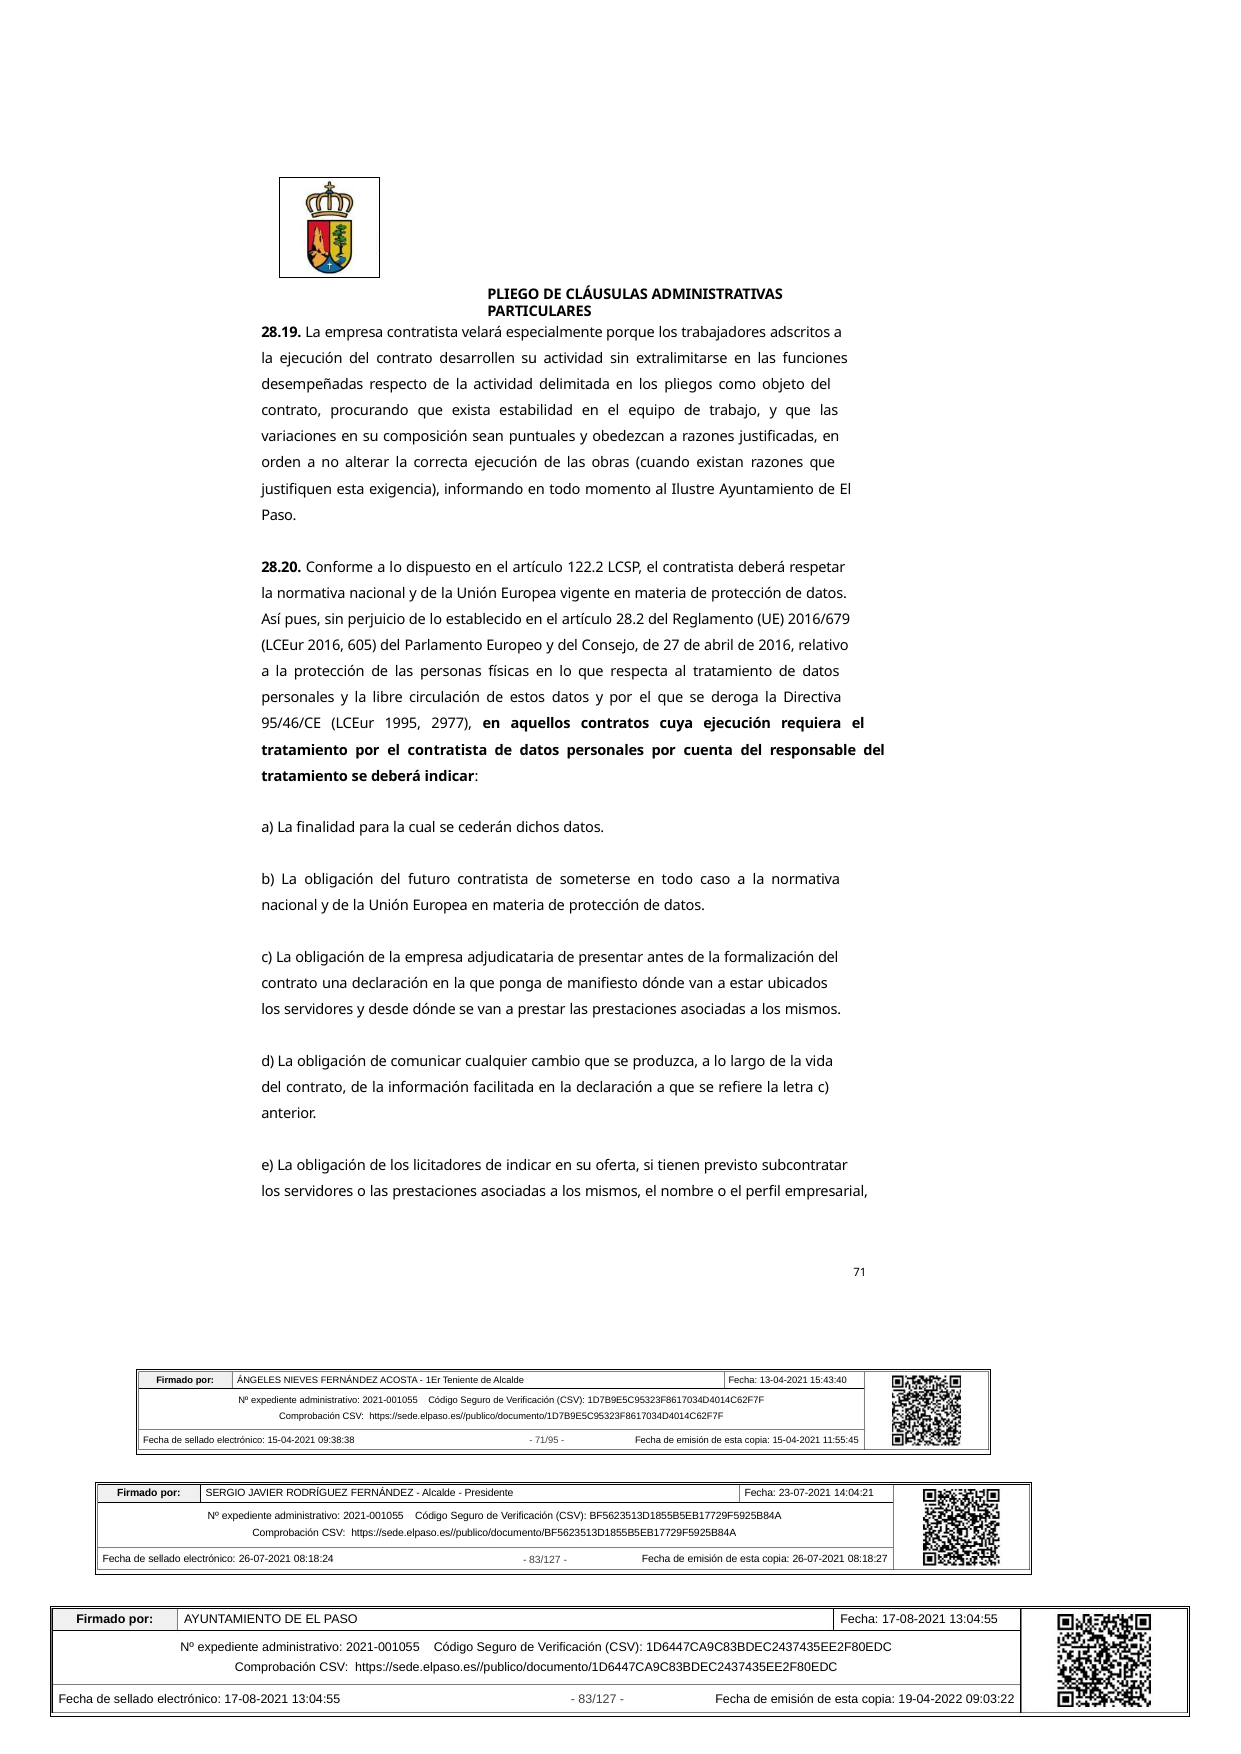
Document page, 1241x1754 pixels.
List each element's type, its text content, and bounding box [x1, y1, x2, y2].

text Firmado por: [76, 1612, 172, 1626]
text Fecha de emisión de esta copia: 19-04-2022 09:03:22 [715, 1692, 1039, 1706]
text orden a no alterar la correcta ejecución de las obras (cuando existan razones que [261, 454, 890, 471]
text los servidores y desde dónde se van a prestar las prestaciones asociadas a los mismos. [261, 1001, 890, 1018]
text Paso. [261, 507, 890, 524]
text variaciones en su composición sean puntuales y obedezcan a razones justificadas, en [261, 428, 890, 445]
text tratamiento por el contratista de datos personales por cuenta del responsable del [261, 741, 890, 758]
text ÁNGELES NIEVES FERNÁNDEZ ACOSTA - 1Er Teniente de Alcalde [237, 1375, 552, 1385]
text personales y la libre circulación de estos datos y por el que se deroga la Directiva [261, 689, 890, 706]
text a) La finalidad para la cual se cederán dichos datos. [261, 819, 652, 836]
text AYUNTAMIENTO DE EL PASO [184, 1612, 386, 1626]
text 8.19. La empresa contratista velará especialmente porque los trabajadores adscritos a [269, 323, 890, 341]
text Comprobación CSV: https://sede.elpaso.es//publico/documento/BF5623513D1855B5EB17729F5925B84A [252, 1527, 807, 1539]
text Firmado por: [117, 1488, 196, 1499]
text Nº expediente administrativo: 2021-001055 Código Seguro de Verificación (CSV): 1D6447CA9C83BDEC2437435EE2F80EDC [180, 1640, 918, 1654]
text la ejecución del contrato desarrollen su actividad sin extralimitarse en las funciones [261, 350, 890, 367]
text Fecha de sellado electrónico: 15-04-2021 09:38:38 [143, 1435, 379, 1445]
text 8.20. Conforme a lo dispuesto en el artículo 122.2 LCSP, el contratista deberá respetar [269, 558, 890, 575]
text Fecha: 17-08-2021 13:04:55 [840, 1612, 1021, 1626]
text desempeñadas respecto de la actividad delimitada en los pliegos como objeto del [261, 376, 890, 393]
text los servidores o las prestaciones asociadas a los mismos, el nombre o el perfil empresarial, [261, 1183, 891, 1200]
text Fecha: 13-04-2021 15:43:40 [728, 1375, 864, 1385]
text justifiquen esta exigencia), informando en todo momento al Ilustre Ayuntamiento de El [261, 481, 890, 497]
text nacional y de la Unión Europea en materia de protección de datos. [261, 897, 890, 914]
text Comprobación CSV: https://sede.elpaso.es//publico/documento/1D7B9E5C95323F8617034D4014C62F7F [279, 1411, 788, 1421]
text 95/46/CE (LCEur 1995, 2977), en aquellos contratos cuya ejecución requiera el [261, 715, 890, 732]
picture [137, 1370, 990, 1454]
text (LCEur 2016, 605) del Parlamento Europeo y del Consejo, de 27 de abril de 2016, relativo [261, 637, 890, 654]
text - 83/127 - [523, 1554, 582, 1565]
picture [51, 1607, 1189, 1716]
text Nº expediente administrativo: 2021-001055 Código Seguro de Verificación (CSV): 1D7B9E5C95323F8617034D4014C62F7F [238, 1396, 788, 1406]
text 2 [261, 323, 269, 341]
text - 83/127 - [571, 1693, 643, 1707]
text c) La obligación de la empresa adjudicataria de presentar antes de la formalización del [261, 949, 890, 966]
picture [280, 178, 379, 277]
text la normativa nacional y de la Unión Europea vigente en materia de protección de datos. [261, 584, 890, 601]
text tratamiento se deberá indicar: [261, 767, 496, 784]
text SERGIO JAVIER RODRÍGUEZ FERNÁNDEZ - Alcalde - Presidente [205, 1488, 540, 1499]
text Firmado por: [156, 1375, 228, 1385]
text 71 [853, 1266, 883, 1279]
picture [96, 1483, 1031, 1574]
text contrato, procurando que exista estabilidad en el equipo de trabajo, y que las [261, 402, 890, 419]
text Fecha de sellado electrónico: 26-07-2021 08:18:24 [102, 1553, 359, 1565]
text Fecha de emisión de esta copia: 26-07-2021 08:18:27 [642, 1553, 912, 1565]
text b) La obligación del futuro contratista de someterse en todo caso a la normativa [261, 871, 890, 888]
text Fecha: 23-07-2021 14:04:21 [744, 1488, 893, 1499]
text Fecha de sellado electrónico: 17-08-2021 13:04:55 [58, 1692, 365, 1706]
text anterior. [261, 1106, 890, 1122]
text e) La obligación de los licitadores de indicar en su oferta, si tienen previsto subcontratar [261, 1157, 891, 1174]
text Fecha de emisión de esta copia: 15-04-2021 11:55:45 [635, 1435, 884, 1445]
text PLIEGO DE CLÁUSULAS ADMINISTRATIVAS PARTICULARES [487, 286, 890, 320]
text d) La obligación de comunicar cualquier cambio que se produzca, a lo largo de la vida [261, 1053, 890, 1070]
text del contrato, de la información facilitada en la declaración a que se refiere la letra c) [261, 1079, 890, 1096]
text 2 [261, 558, 269, 575]
text Comprobación CSV: https://sede.elpaso.es//publico/documento/1D6447CA9C83BDEC2437435EE2F80EDC [234, 1661, 918, 1674]
text contrato una declaración en la que ponga de manifiesto dónde van a estar ubicados [261, 975, 890, 992]
text Así pues, sin perjuicio de lo establecido en el artículo 28.2 del Reglamento (UE) 2016/679 [261, 611, 890, 628]
text - 71/95 - [529, 1435, 578, 1446]
text Nº expediente administrativo: 2021-001055 Código Seguro de Verificación (CSV): BF5623513D1855B5EB17729F5925B84A [207, 1510, 807, 1522]
text a la protección de las personas físicas en lo que respecta al tratamiento de datos [261, 663, 890, 680]
